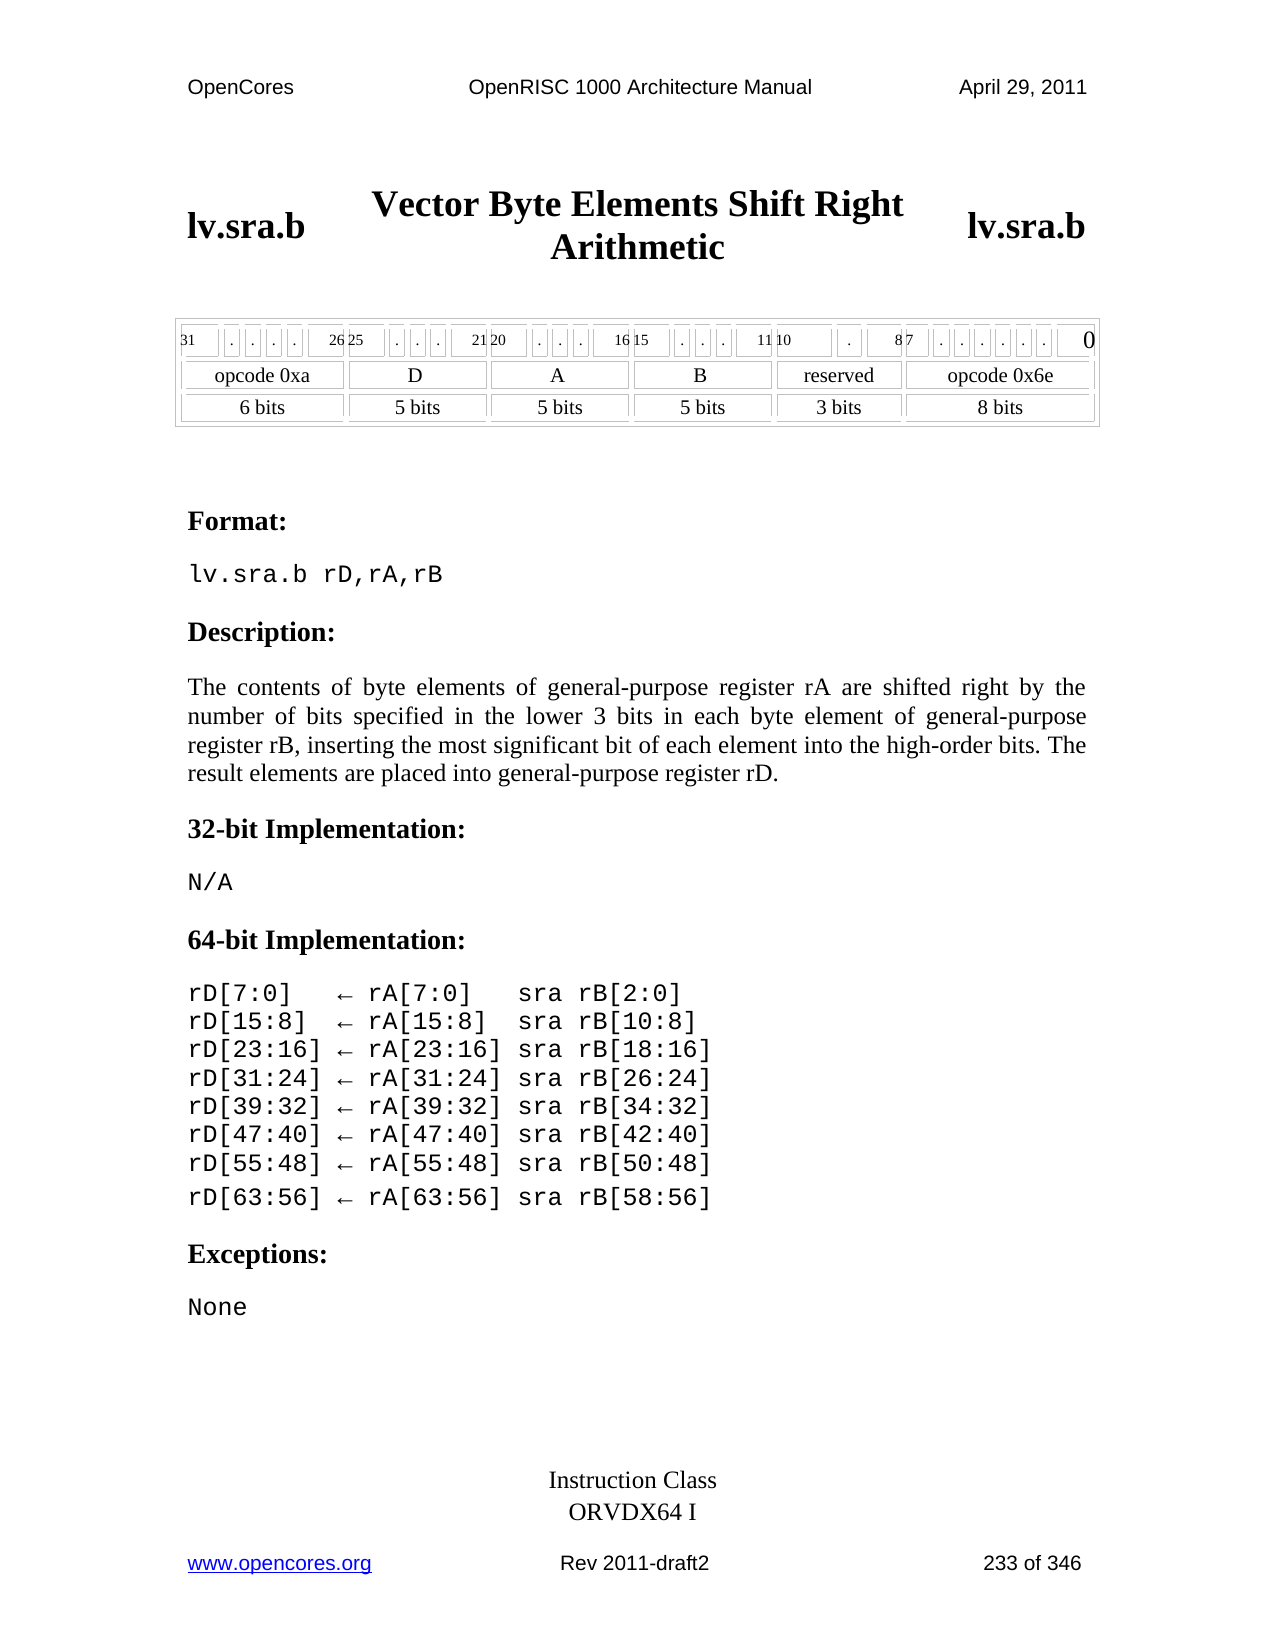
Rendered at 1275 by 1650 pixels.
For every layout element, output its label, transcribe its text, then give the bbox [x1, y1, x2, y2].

text The contents of byte elements of general-purpose register rA are shifted right by the number of bits specified in the lower 3 bits in each byte element of general-purpose register rB, inserting the most significant bit of each element into the high-order bits. The result elements are placed into general-purpose register rD. [187, 672, 1087, 787]
text lv.sra.b rD,rA,rB [187, 561, 1087, 590]
text Description: [187, 615, 1087, 647]
text 32-bit Implementation: [187, 812, 1087, 844]
text rD[7:0] ← rA[7:0] sra rB[2:0] rD[15:8] ← rA[15:8] sra rB[10:8] rD[23:16] ← rA[23:16] sra rB[18:16] rD[31:24] ← rA[31:24] sra rB[26:24] rD[39:32] ← rA[39:32] sra rB[34:32] rD[47:40] ← rA[47:40] sra rB[42:40] rD[55:48] ← rA[55:48] sra rB[50:48] rD[63:56] ← rA[63:56] sra rB[58:56] [187, 980, 1087, 1212]
text Exceptions: [187, 1237, 1087, 1270]
text None [187, 1295, 1087, 1323]
text Format: [187, 504, 1087, 536]
text N/A [187, 869, 1087, 898]
text 64-bit Implementation: [187, 923, 1087, 955]
